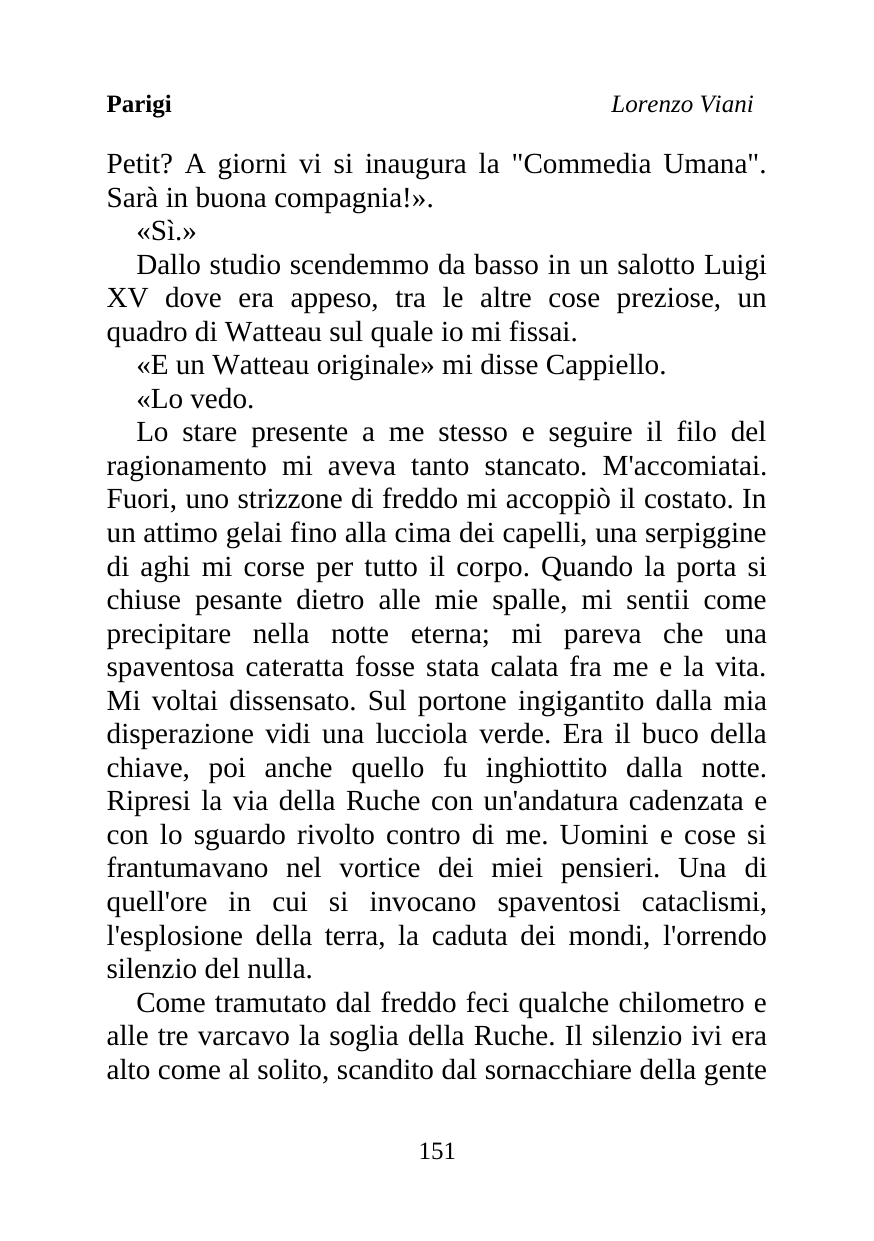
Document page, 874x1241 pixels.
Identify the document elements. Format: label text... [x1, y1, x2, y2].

text Lo stare presente a me stesso e seguire il filo del ragionamento mi aveva tanto stancato. M'accomiatai. Fuori, uno strizzone di freddo mi accoppiò il costato. In un attimo gelai fino alla cima dei capelli, una serpiggine di aghi mi corse per tutto il corpo. Quando la porta si chiuse pesante dietro alle mie spalle, mi sentii come precipitare nella notte eterna; mi pareva che una spaventosa cateratta fosse stata calata fra me e la vita. Mi voltai dissensato. Sul portone ingigantito dalla mia disperazione vidi una lucciola verde. Era il buco della chiave, poi anche quello fu inghiottito dalla notte. Ripresi la via della Ruche con un'andatura cadenzata e con lo sguardo rivolto contro di me. Uomini e cose si frantumavano nel vortice dei miei pensieri. Una di quell'ore in cui si invocano spaventosi cataclismi, l'esplosione della terra, la caduta dei mondi, l'orrendo silenzio del nulla. [106, 414, 768, 985]
text «Lo vedo. [106, 381, 768, 414]
text «Sì.» [106, 213, 768, 247]
text Come tramutato dal freddo feci qualche chilometro e alle tre varcavo la soglia della Ruche. Il silenzio ivi era alto come al solito, scandito dal sornacchiare della gente [106, 985, 768, 1085]
text Petit? A giorni vi si inaugura la "Commedia Umana". Sarà in buona compagnia!». [106, 146, 768, 213]
text «E un Watteau originale» mi disse Cappiello. [106, 347, 768, 381]
text Dallo studio scendemmo da basso in un salotto Luigi XV dove era appeso, tra le altre cose preziose, un quadro di Watteau sul quale io mi fissai. [106, 247, 768, 347]
